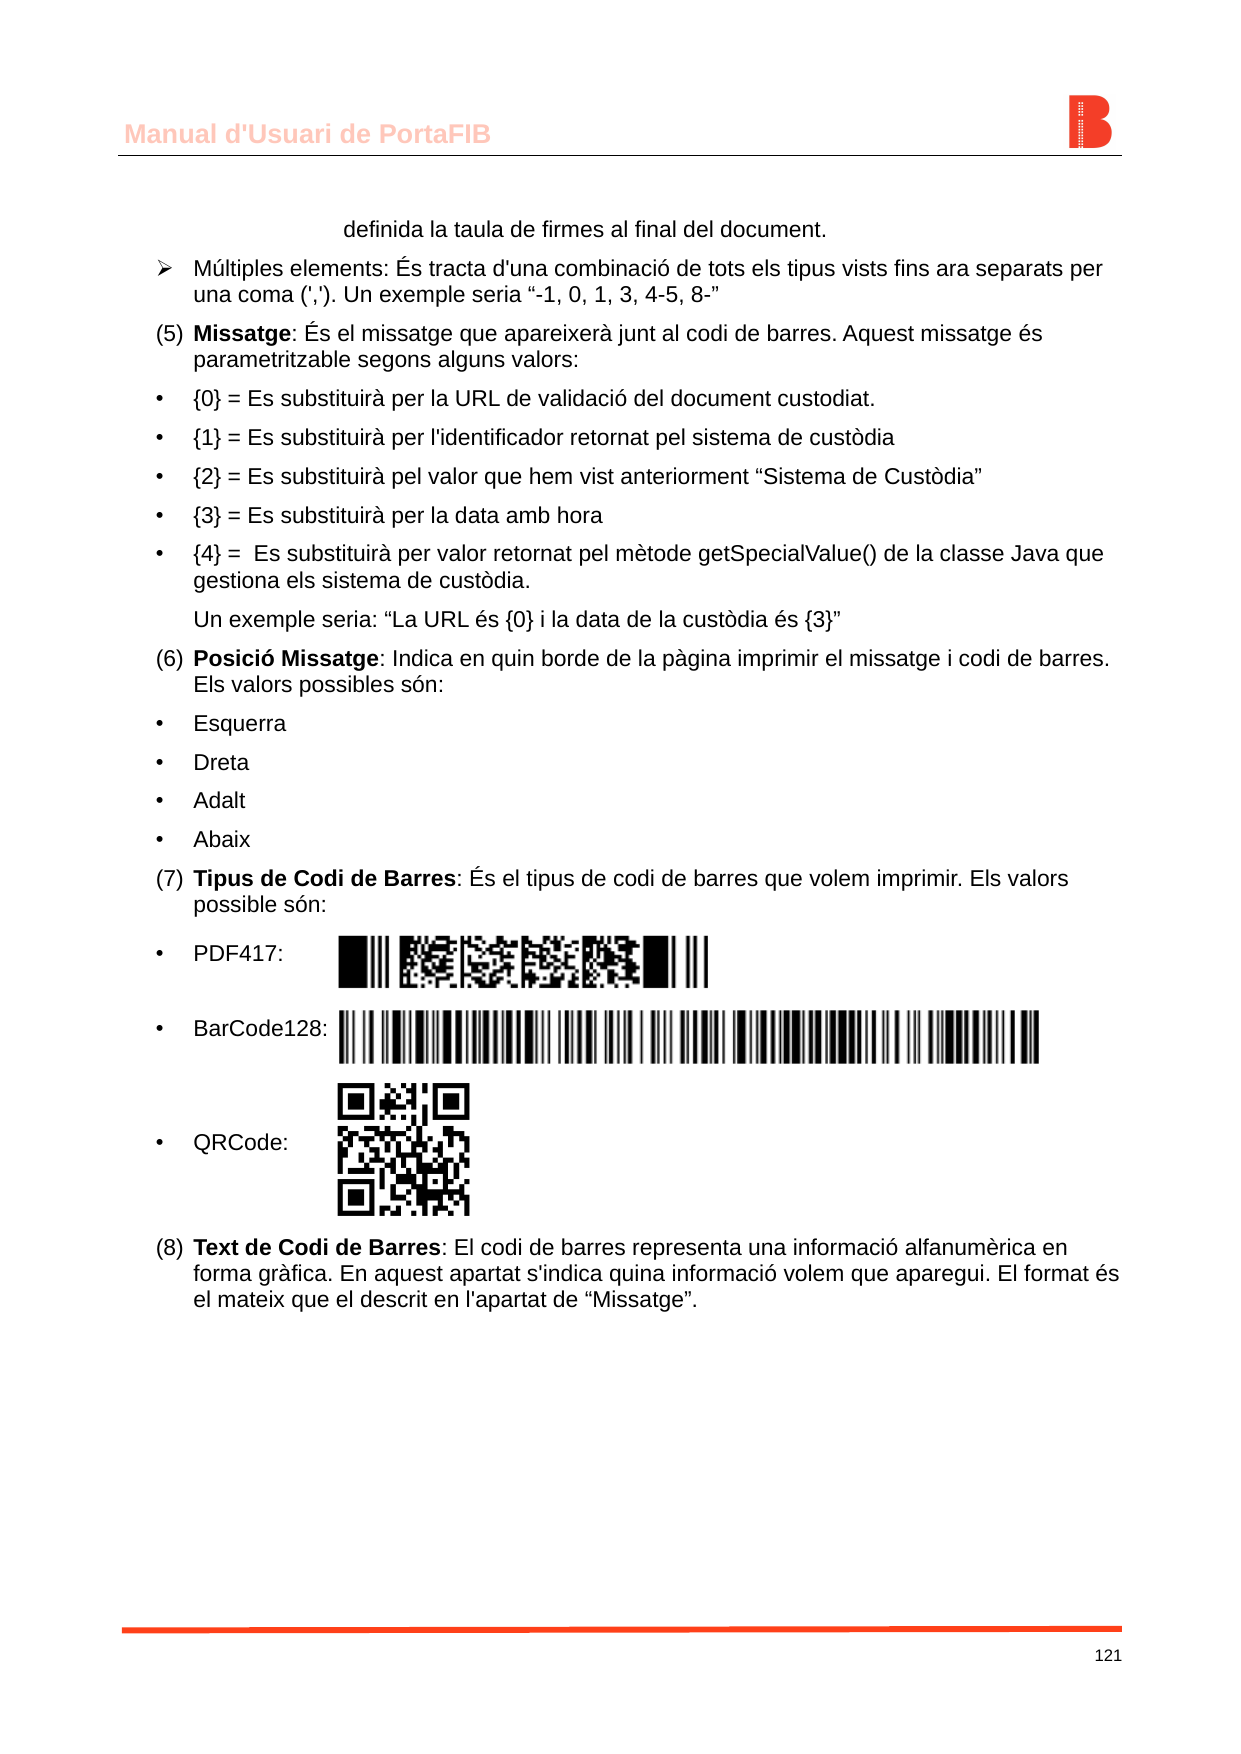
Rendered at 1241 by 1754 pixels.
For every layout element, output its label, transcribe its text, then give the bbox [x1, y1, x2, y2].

list Missatge: És el missatge que apareixerà junt al codi de barres. Aquest missatge és parametritzable segons alguns valors: [156, 320, 1122, 372]
list [1043, 1006, 1122, 1067]
list Abaix [156, 826, 1122, 853]
list definida la taula de firmes al final del document. [306, 216, 1122, 242]
list Adalt [156, 787, 1122, 814]
list BarCode128: [156, 1006, 334, 1067]
list Esquerra [156, 710, 1122, 736]
list [715, 930, 1122, 993]
list Text de Codi de Barres: El codi de barres representa una informació alfanumèrica en forma gràfica. En aquest apartat s'indica quina informació volem que aparegui. El format és el mateix que el descrit en l'apartat de “Missatge”. [156, 1234, 1122, 1313]
list {3} = Es substituirà per la data amb hora [156, 502, 1122, 528]
list {0} = Es substituirà per la URL de validació del document custodiat. [156, 385, 1122, 411]
list Tipus de Codi de Barres: És el tipus de codi de barres que volem imprimir. Els valors possible són: [156, 865, 1122, 918]
picture [333, 1080, 473, 1222]
list QRCode: [156, 1080, 333, 1221]
list Posició Missatge: Indica en quin borde de la pàgina imprimir el missatge i codi de barres. Els valors possibles són: [156, 644, 1122, 697]
list PDF417: [156, 930, 334, 993]
list Dreta [156, 748, 1122, 775]
picture [1063, 94, 1117, 150]
list {2} = Es substituirà pel valor que hem vist anteriorment “Sistema de Custòdia” [156, 463, 1122, 489]
list Un exemple seria: “La URL és {0} i la data de la custòdia és {3}” [156, 606, 1122, 632]
picture [334, 1006, 1043, 1068]
list [473, 1080, 1122, 1221]
list {4} = Es substituirà per valor retornat pel mètode getSpecialValue() de la classe Java que gestiona els sistema de custòdia. [156, 540, 1122, 593]
list Múltiples elements: És tracta d'una combinació de tots els tipus vists fins ara separats per una coma (','). Un exemple seria “-1, 0, 1, 3, 4-5, 8-” [156, 254, 1122, 307]
list {1} = Es substituirà per l'identificador retornat pel sistema de custòdia [156, 424, 1122, 450]
picture [334, 930, 715, 994]
